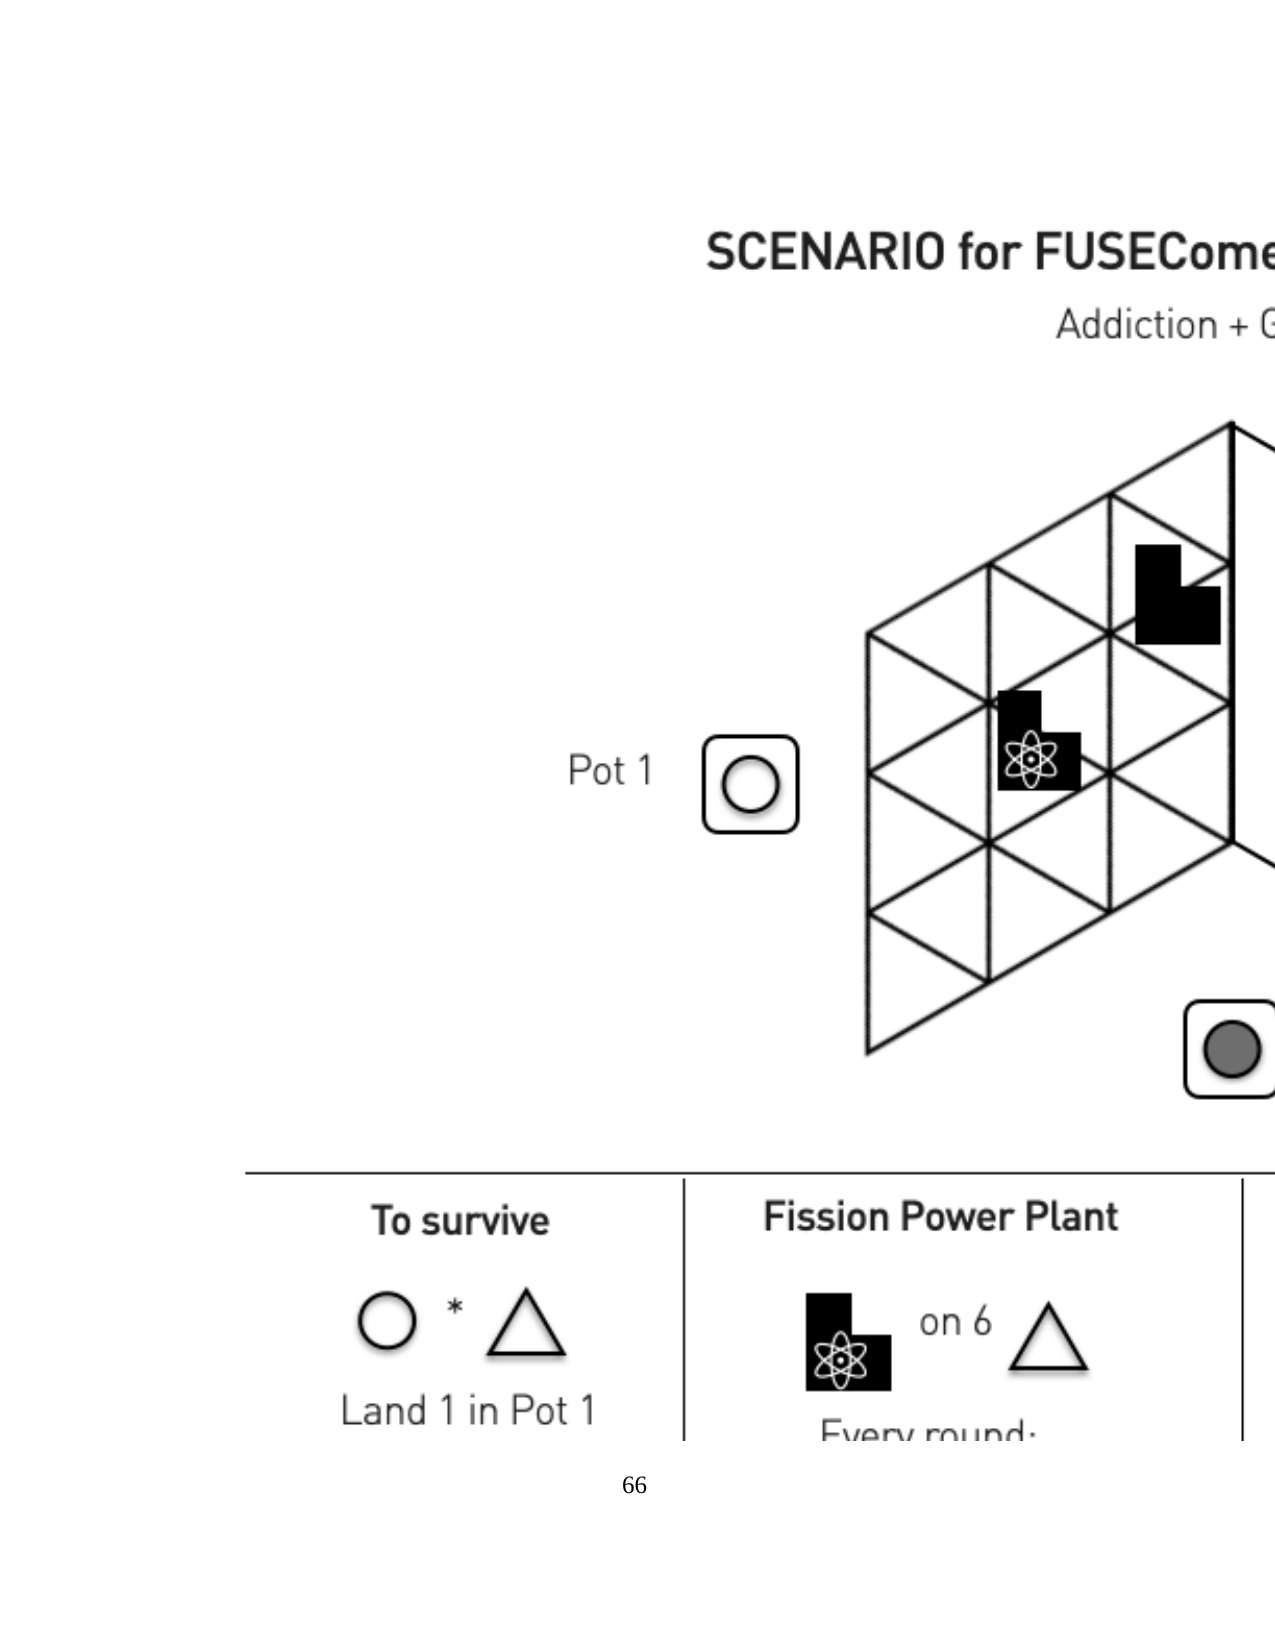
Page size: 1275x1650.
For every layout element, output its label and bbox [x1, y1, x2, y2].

picture [150, 150, 1275, 1441]
